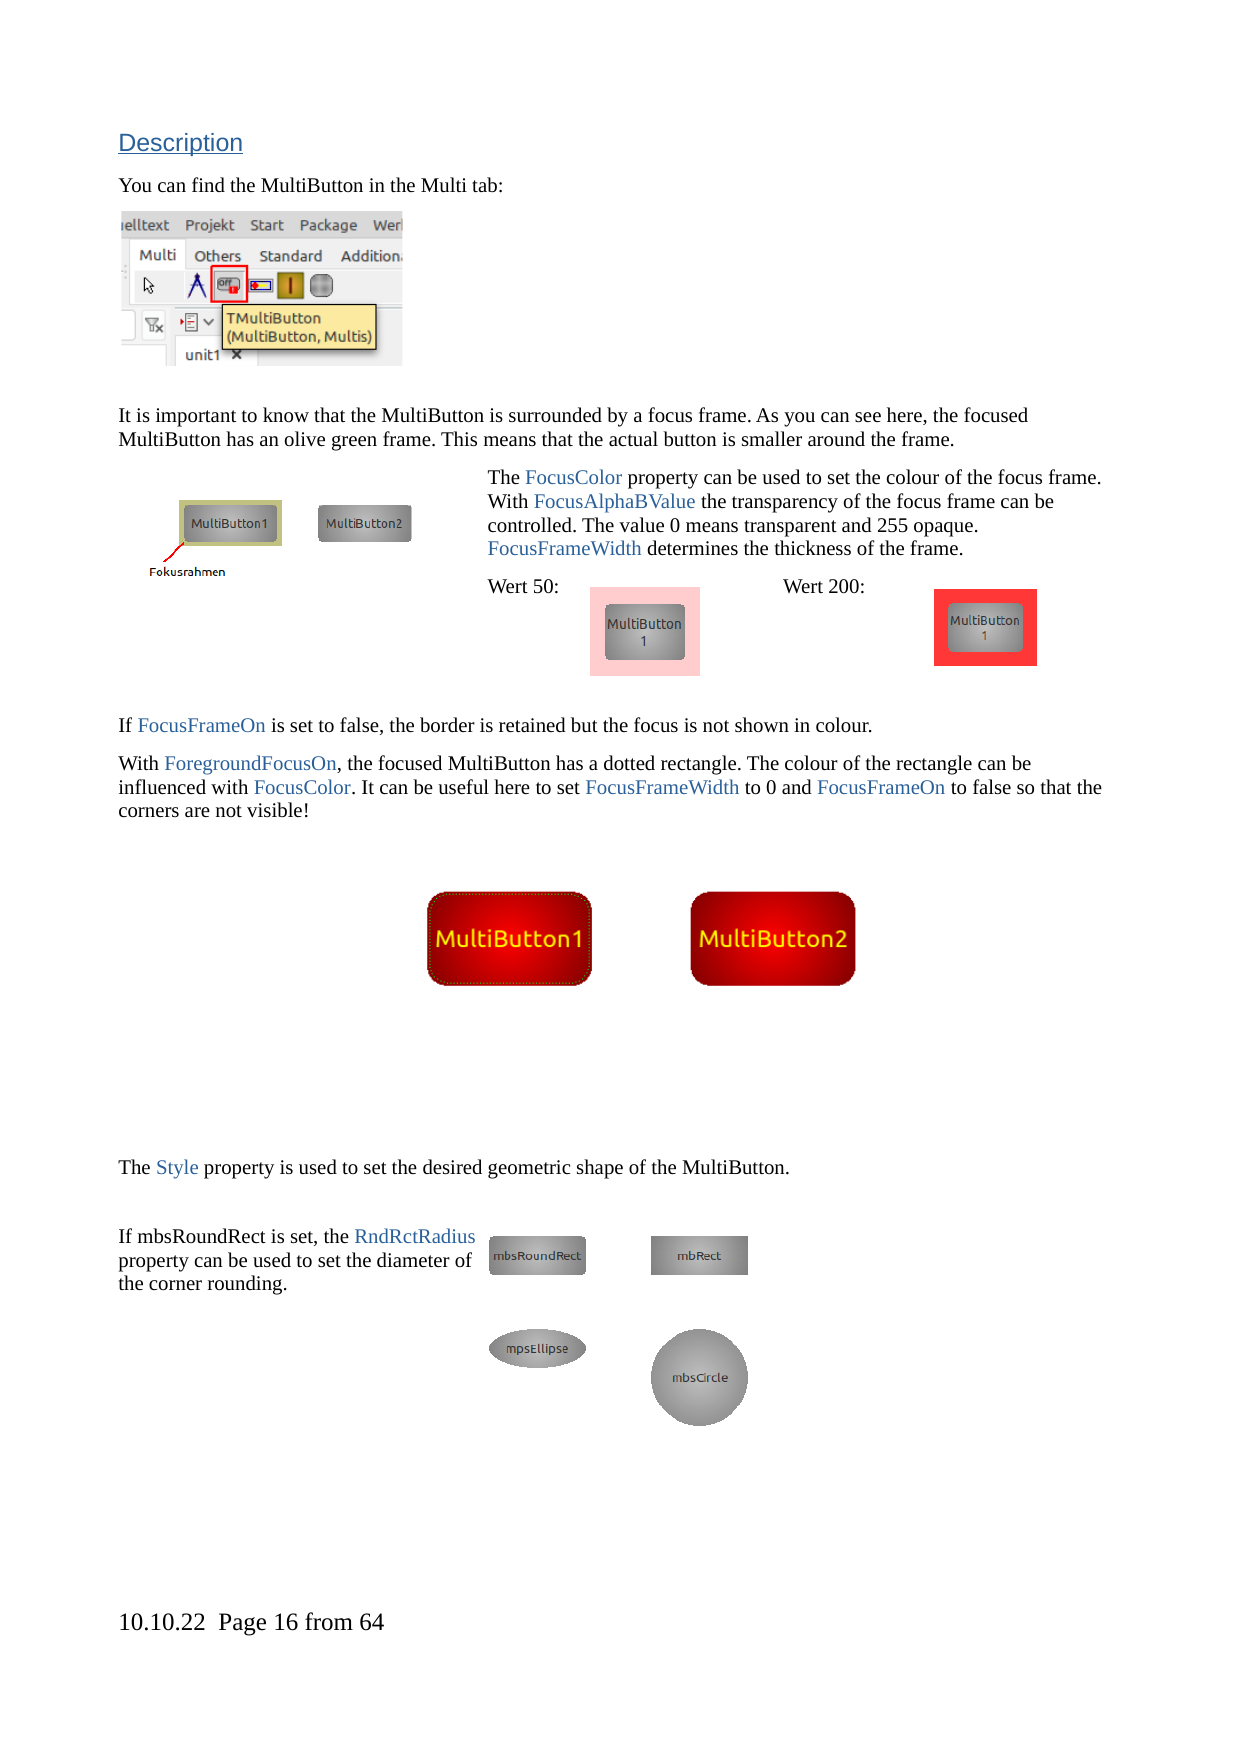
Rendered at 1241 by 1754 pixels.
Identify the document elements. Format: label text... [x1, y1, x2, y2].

text [761, 1225, 1122, 1296]
picture [922, 580, 1048, 677]
picture [119, 479, 439, 599]
text Wert 50: Wert 200: [118, 575, 1122, 622]
subtitle Description [118, 133, 1122, 156]
picture [121, 211, 403, 366]
text The FocusColor property can be used to set the colour of the focus frame. With FocusAlphaBValue the transparency of the focus frame can be controlled. The value 0 means transparent and 255 opaque. FocusFrameWidth determines the thickness of the frame. [118, 466, 1122, 561]
picture [479, 1224, 761, 1436]
text It is important to know that the MultiButton is surrounded by a focus frame. As you can see here, the focused MultiButton has an olive green frame. This means that the actual button is smaller around the frame. [118, 404, 1122, 451]
text The Style property is used to set the desired geometric shape of the MultiButton. [118, 1160, 1122, 1178]
picture [579, 578, 709, 690]
text With ForegroundFocusOn, the focused MultiButton has a dotted rectangle. The colour of the rectangle can be influenced with FocusColor. It can be useful here to set FocusFrameWidth to 0 and FocusFrameOn to false so that the corners are not visible! [118, 752, 1122, 823]
text You can find the MultiButton in the Multi tab: [118, 169, 1122, 198]
text If FocusFrameOn is set to false, the border is retained but the focus is not shown in colour. [118, 713, 1122, 737]
text If mbsRoundRect is set, the RndRctRadius property can be used to set the diameter of the corner rounding. [118, 1225, 479, 1296]
picture [413, 877, 873, 1013]
